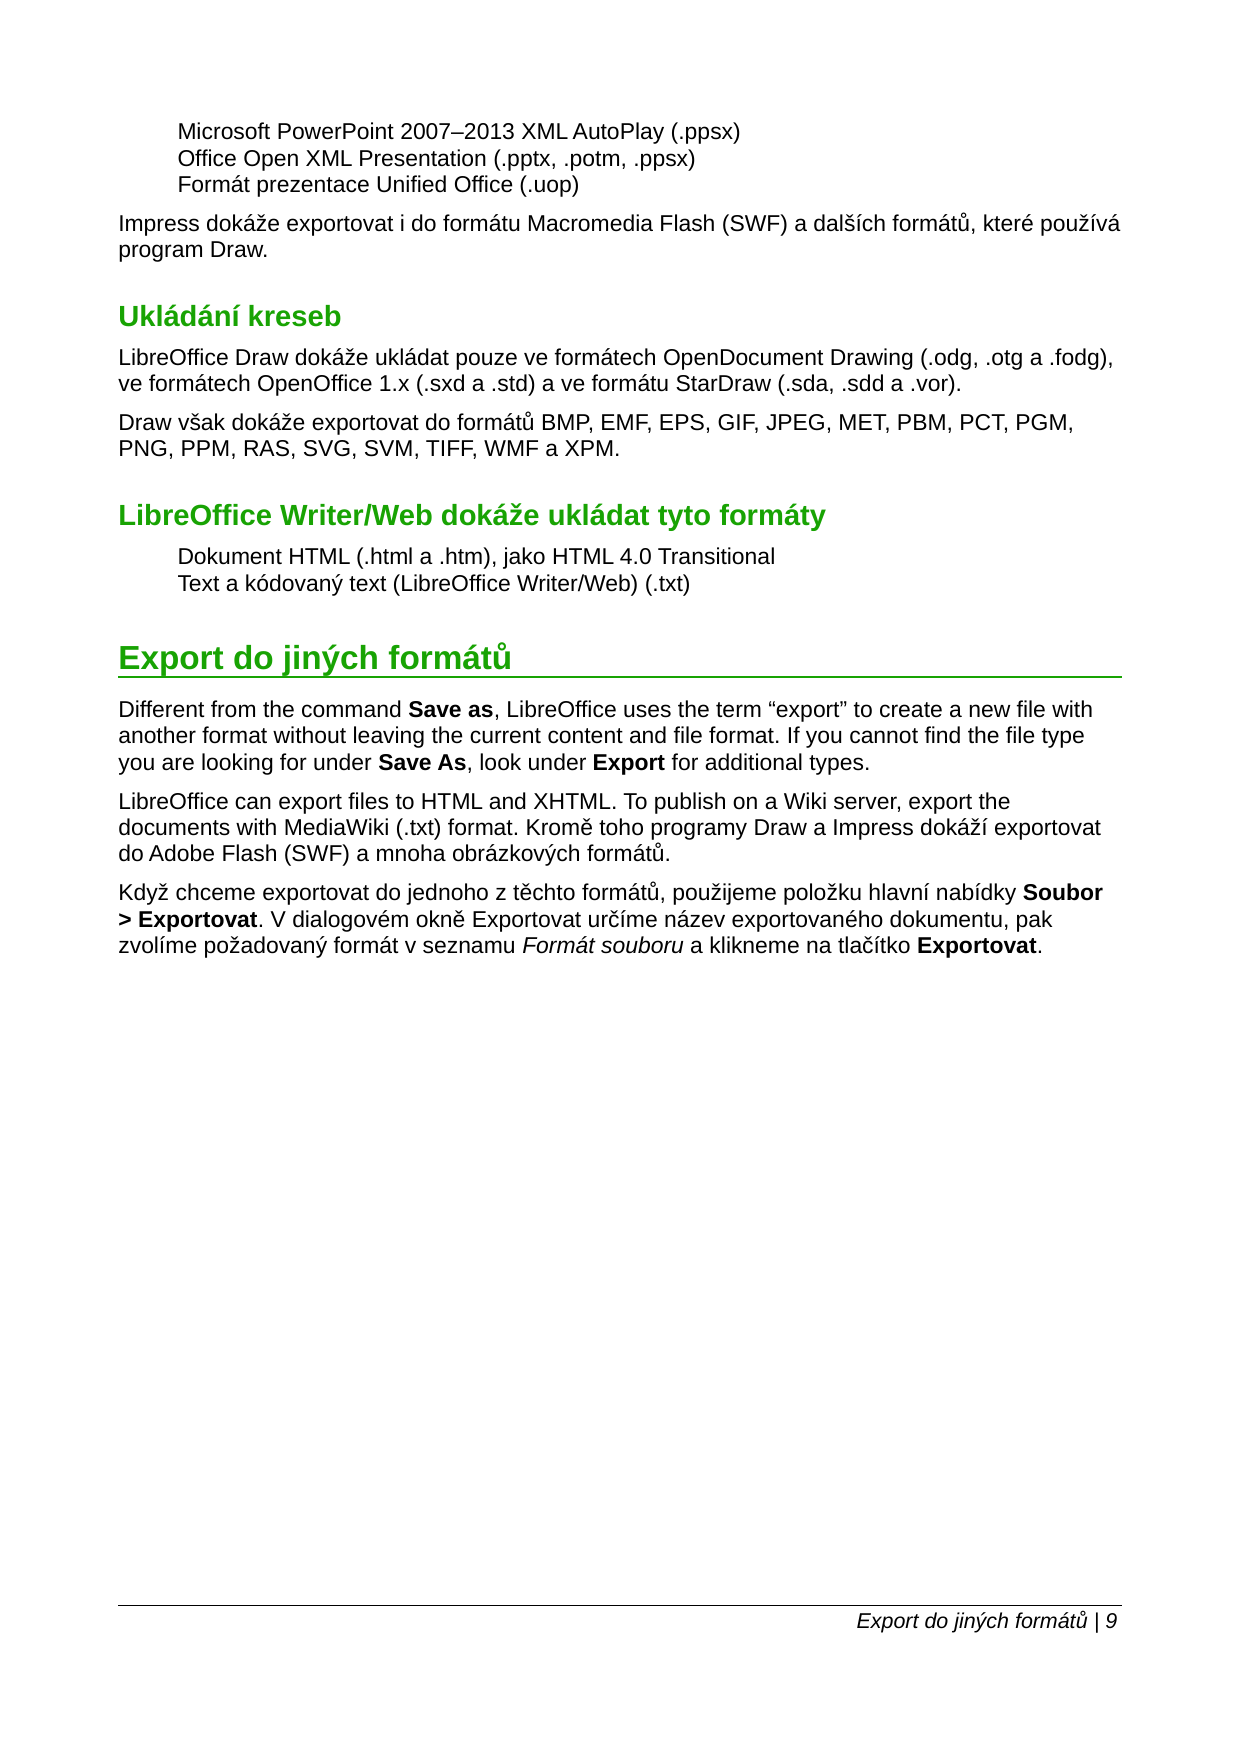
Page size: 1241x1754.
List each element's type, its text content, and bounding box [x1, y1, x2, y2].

text Dokument HTML (.html a .htm), jako HTML 4.0 Transitional Text a kódovaný text (LibreOffice Writer/Web) (.txt) [177, 543, 1122, 596]
subtitle LibreOffice Writer/Web dokáže ukládat tyto formáty [118, 498, 1122, 531]
text Microsoft PowerPoint 2007–2013 XML AutoPlay (.ppsx) Office Open XML Presentation (.pptx, .potm, .ppsx) Formát prezentace Unified Office (.uop) [177, 118, 1122, 197]
text Different from the command Save as, LibreOffice uses the term “export” to create a new file with another format without leaving the current content and file format. If you cannot find the file type you are looking for under Save As, look under Export for additional types. [118, 696, 1122, 775]
text Draw však dokáže exportovat do formátů BMP, EMF, EPS, GIF, JPEG, MET, PBM, PCT, PGM, PNG, PPM, RAS, SVG, SVM, TIFF, WMF a XPM. [118, 409, 1122, 462]
text Když chceme exportovat do jednoho z těchto formátů, použijeme položku hlavní nabídky Soubor > Exportovat. V dialogovém okně Exportovat určíme název exportovaného dokumentu, pak zvolíme požadovaný formát v seznamu Formát souboru a klikneme na tlačítko Exportovat. [118, 879, 1122, 958]
text Impress dokáže exportovat i do formátu Macromedia Flash (SWF) a dalších formátů, které používá program Draw. [118, 210, 1122, 262]
text LibreOffice can export files to HTML and XHTML. To publish on a Wiki server, export the documents with MediaWiki (.txt) format. Kromě toho programy Draw a Impress dokáží exportovat do Adobe Flash (SWF) a mnoha obrázkových formátů. [118, 788, 1122, 867]
subtitle Ukládání kreseb [118, 298, 1122, 332]
text LibreOffice Draw dokáže ukládat pouze ve formátech OpenDocument Drawing (.odg, .otg a .fodg), ve formátech OpenOffice 1.x (.sxd a .std) a ve formátu StarDraw (.sda, .sdd a .vor). [118, 344, 1122, 397]
subtitle Export do jiných formátů [118, 638, 1122, 676]
